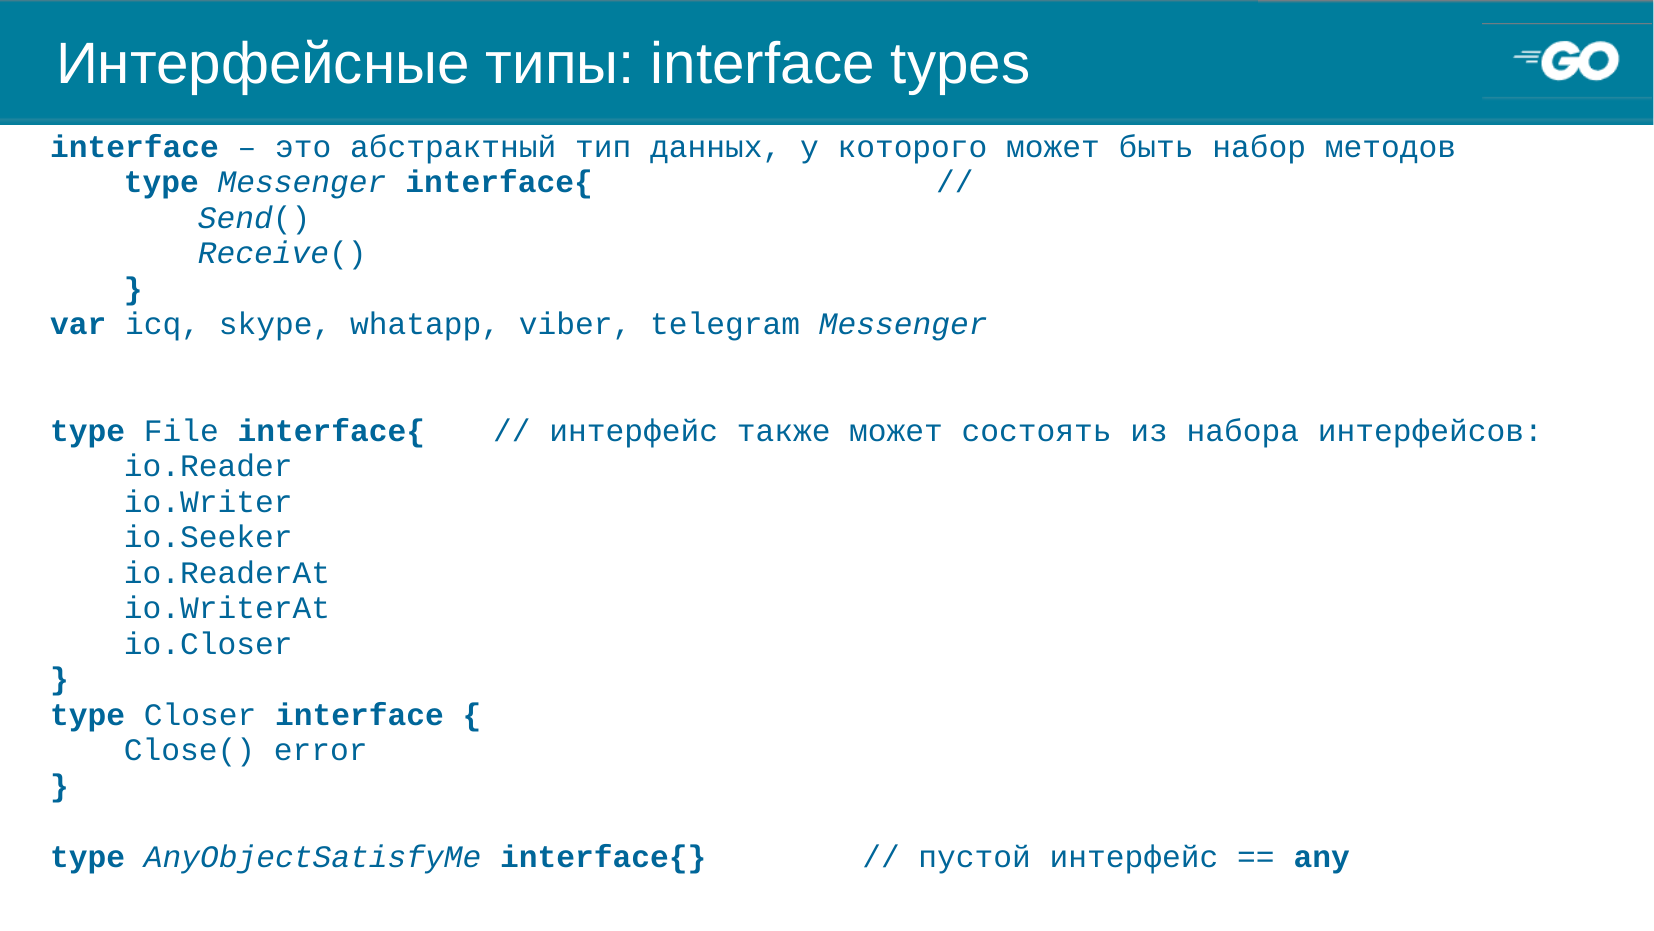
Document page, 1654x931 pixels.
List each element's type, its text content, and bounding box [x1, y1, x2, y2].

text_box interface – это абстрактный тип данных, у которого может быть набор методов type Messenger interface{ // Send() Receive() } var icq, skype, whatapp, viber, telegram Messenger type File interface{ // интерфейс также может состоять из набора интерфейсов: io.Reader io.Writer io.Seeker io.ReaderAt io.WriterAt io.Closer } type Closer interface { Close() error } type AnyObjectSatisfyMe interface{} // пустой интерфейс == any [35, 124, 1619, 898]
text_box Интерфейсные типы: interface types [41, 23, 1495, 104]
picture [1542, 41, 1619, 81]
